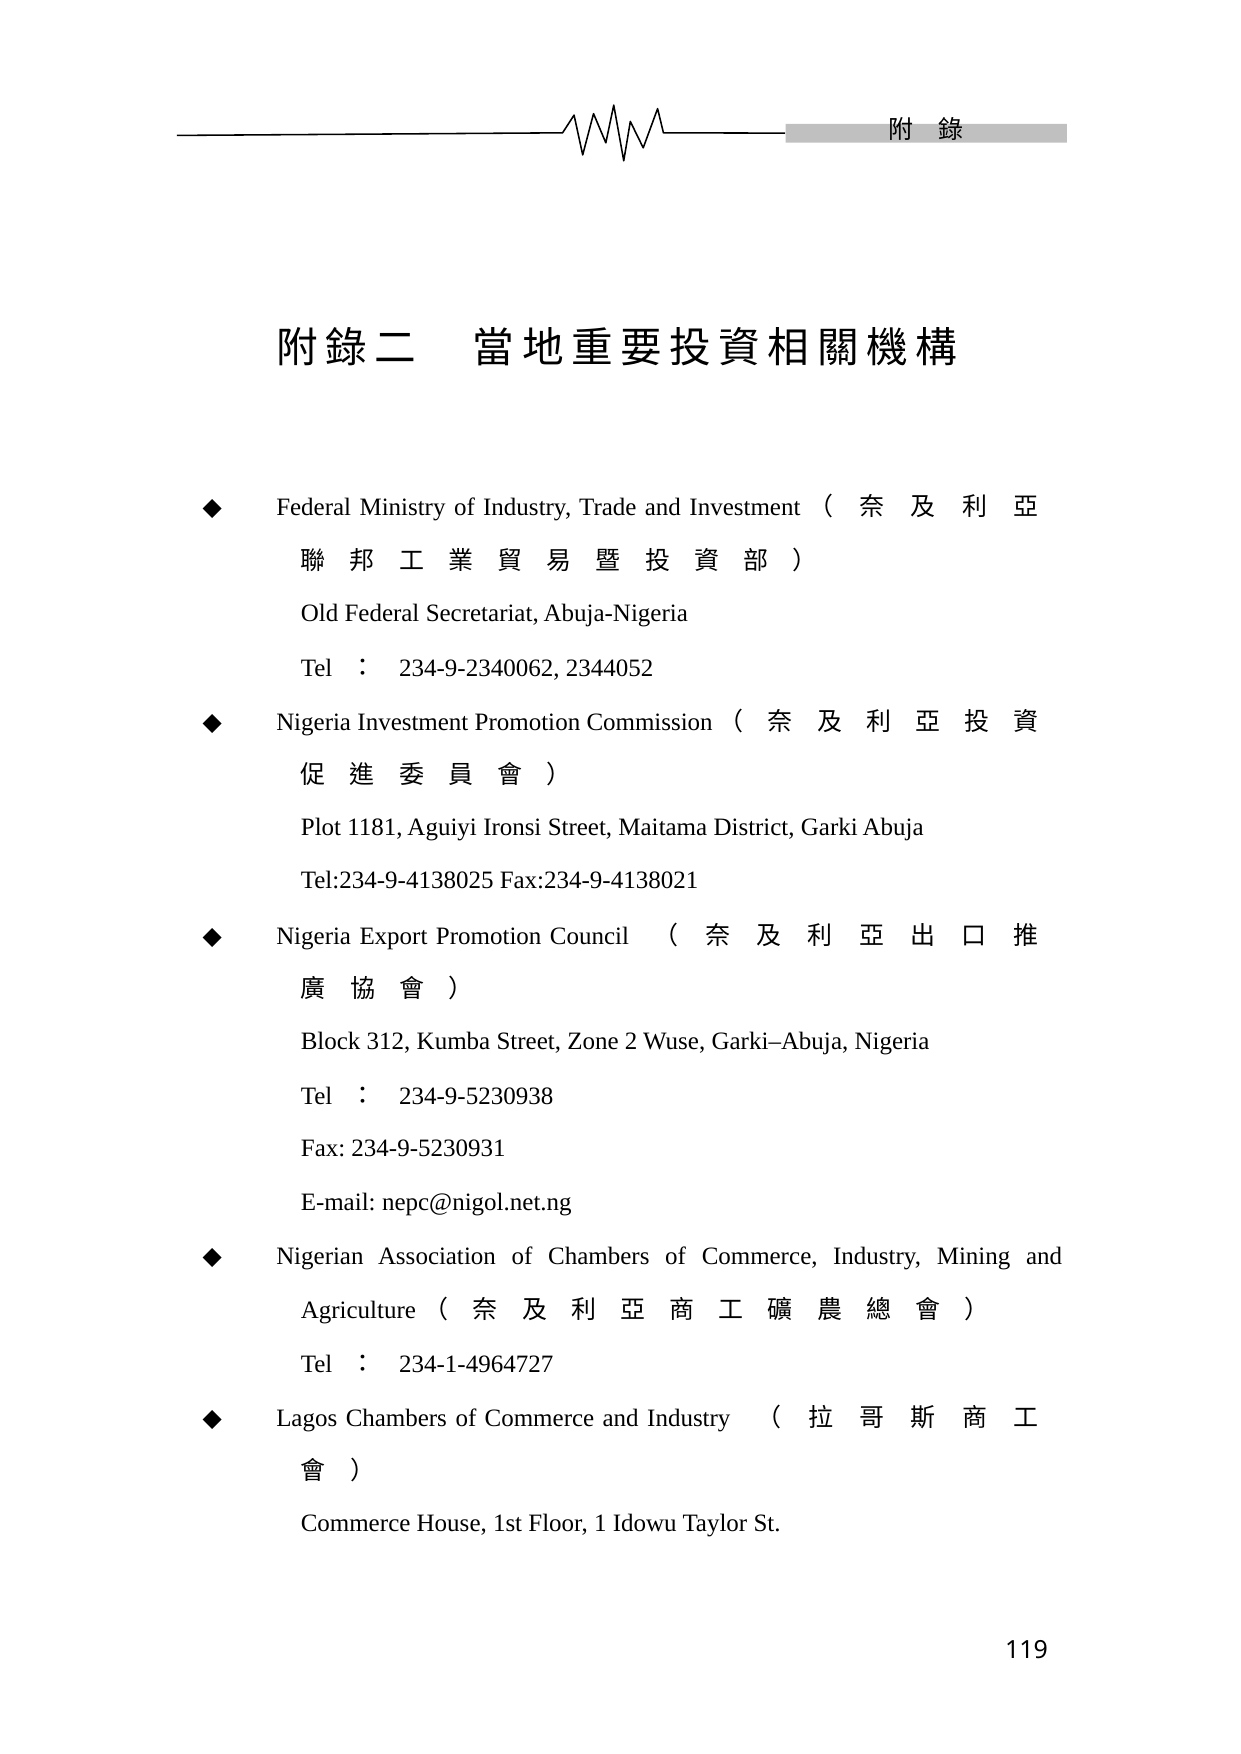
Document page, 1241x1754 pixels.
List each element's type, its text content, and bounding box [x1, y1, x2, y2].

text Block 312, Kumba Street, Zone 2 Wuse, Garki–Abuja, Nigeria [276, 1013, 1063, 1067]
text ◆ Lagos Chambers of Commerce and Industry（拉哥斯商工會） [202, 1388, 1063, 1495]
text Tel：234-9-5230938 [276, 1067, 1063, 1121]
text Tel:234-9-4138025 Fax:234-9-4138021 [276, 853, 1063, 906]
text ◆ Nigeria Investment Promotion Commission（奈及利亞投資促進委員會） [202, 692, 1063, 799]
text Old Federal Secretariat, Abuja-Nigeria [276, 585, 1063, 639]
text Plot 1181, Aguiyi Ironsi Street, Maitama District, Garki Abuja [276, 799, 1063, 853]
text ◆ Nigerian Association of Chambers of Commerce, Industry, Mining and Agriculture （奈及利亞商工礦農總會） [202, 1228, 1063, 1335]
text ◆ Federal Ministry of Industry, Trade and Investment（奈及利亞聯邦工業貿易暨投資部） [202, 478, 1063, 585]
text Commerce House, 1st Floor, 1 Idowu Taylor St. [276, 1495, 1063, 1549]
text 附錄二 當地重要投資相關機構 [178, 291, 1063, 398]
text Tel：234-9-2340062, 2344052 [276, 639, 1063, 692]
text E-mail: nepc@nigol.net.ng [276, 1174, 1063, 1228]
text Fax: 234-9-5230931 [276, 1121, 1063, 1174]
text ◆ Nigeria Export Promotion Council（奈及利亞出口推廣協會） [202, 906, 1063, 1013]
text Tel：234-1-4964727 [276, 1335, 1063, 1388]
